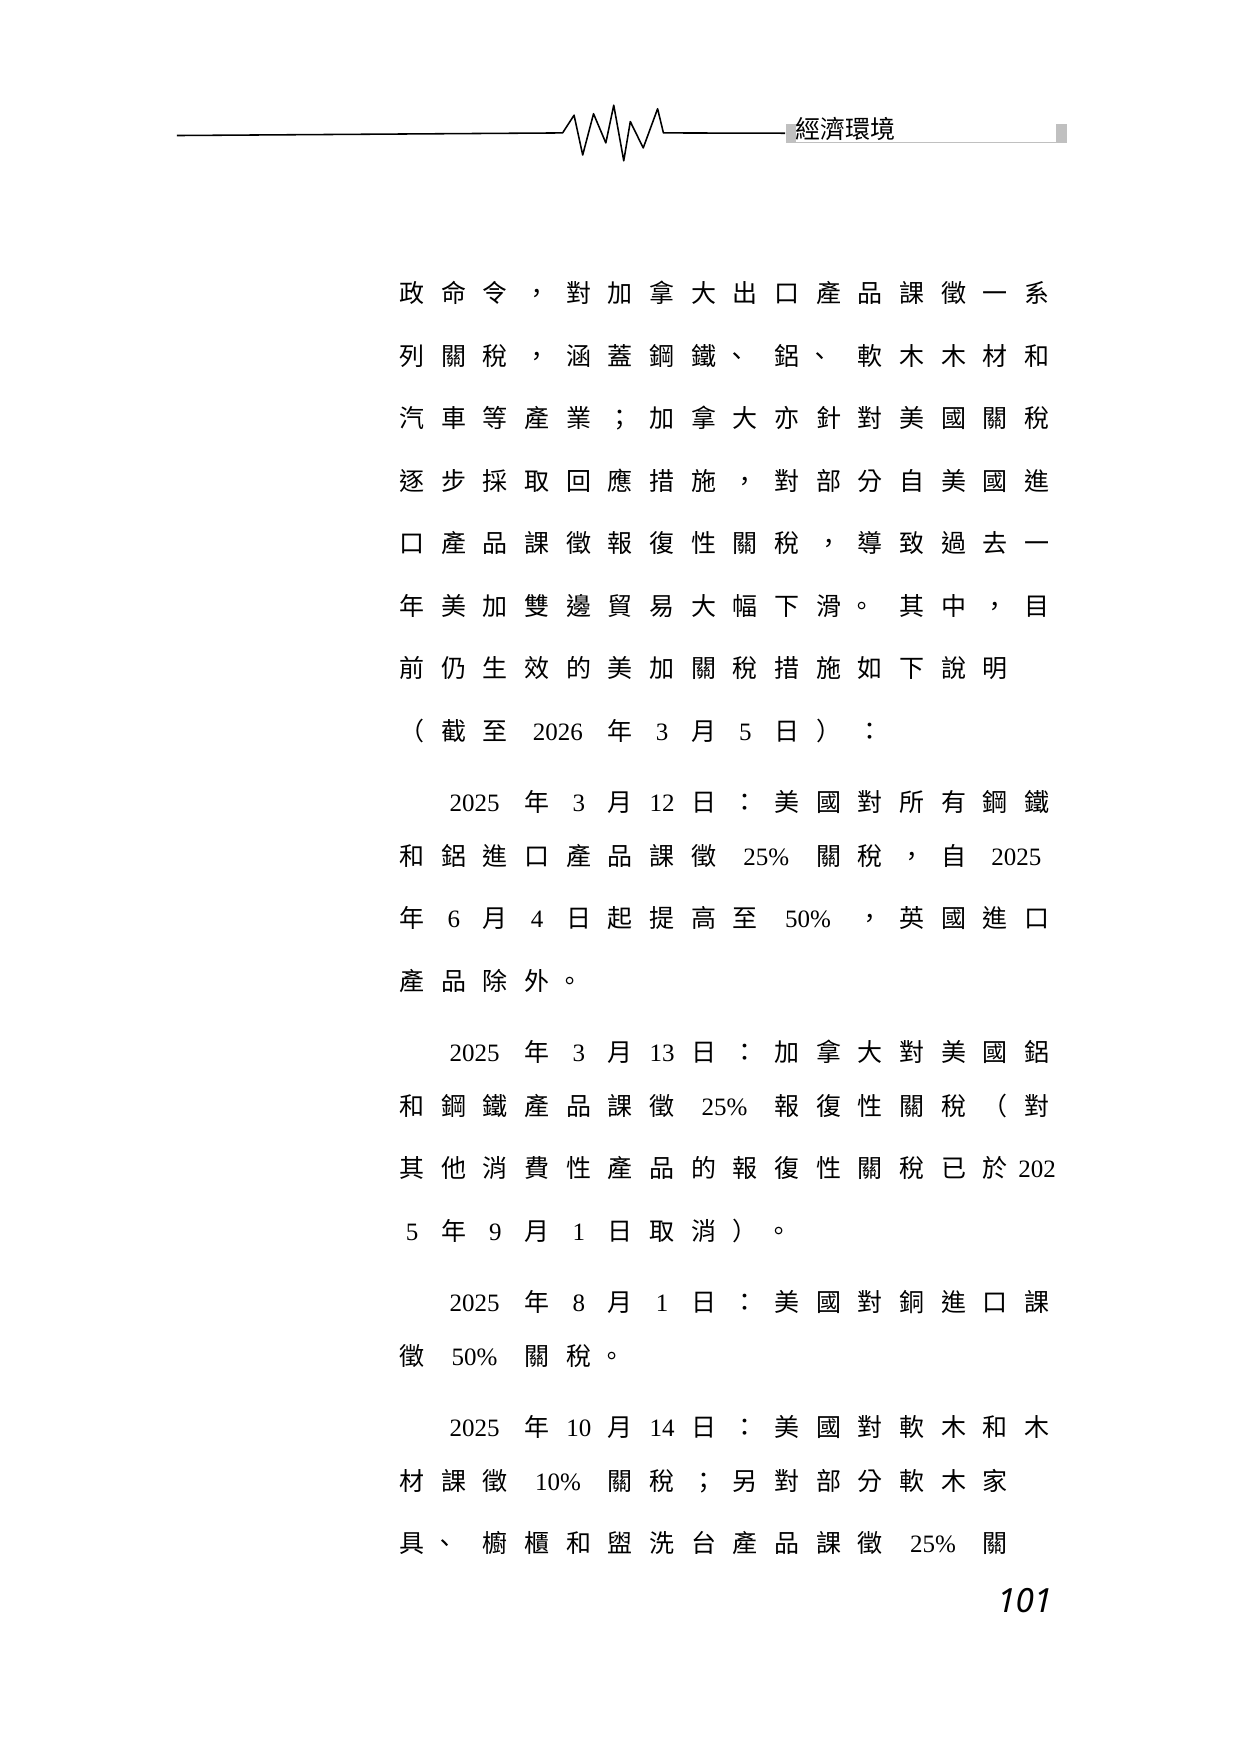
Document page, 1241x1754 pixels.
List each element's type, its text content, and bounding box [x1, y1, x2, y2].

text 2025年3月13日：加拿大對美國鋁和鋼鐵產品課徵25%報復性關稅（對其他消費性產品的報復性關稅已於2025年9月1日取消）。 [367, 1000, 1058, 1250]
text 2025年8月1日：美國對銅進口課徵50%關稅。 [367, 1250, 1058, 1375]
text 政命令，對加拿大出口產品課徵一系列關稅，涵蓋鋼鐵、鋁、軟木木材和汽車等產業；加拿大亦針對美國關稅逐步採取回應措施，對部分自美國進口產品課徵報復性關稅，導致過去一年美加雙邊貿易大幅下滑。其中，目前仍生效的美加關稅措施如下說明（截至2026年3月5日）： [367, 250, 1058, 750]
text 2025年10月14日：美國對軟木和木材課徵10%關稅；另對部分軟木家具、櫥櫃和盥洗台產品課徵25%關 [367, 1375, 1058, 1563]
text 2025年3月12日：美國對所有鋼鐵和鋁進口產品課徵25%關稅，自2025年6月4日起提高至50%，英國進口產品除外。 [367, 750, 1058, 1000]
